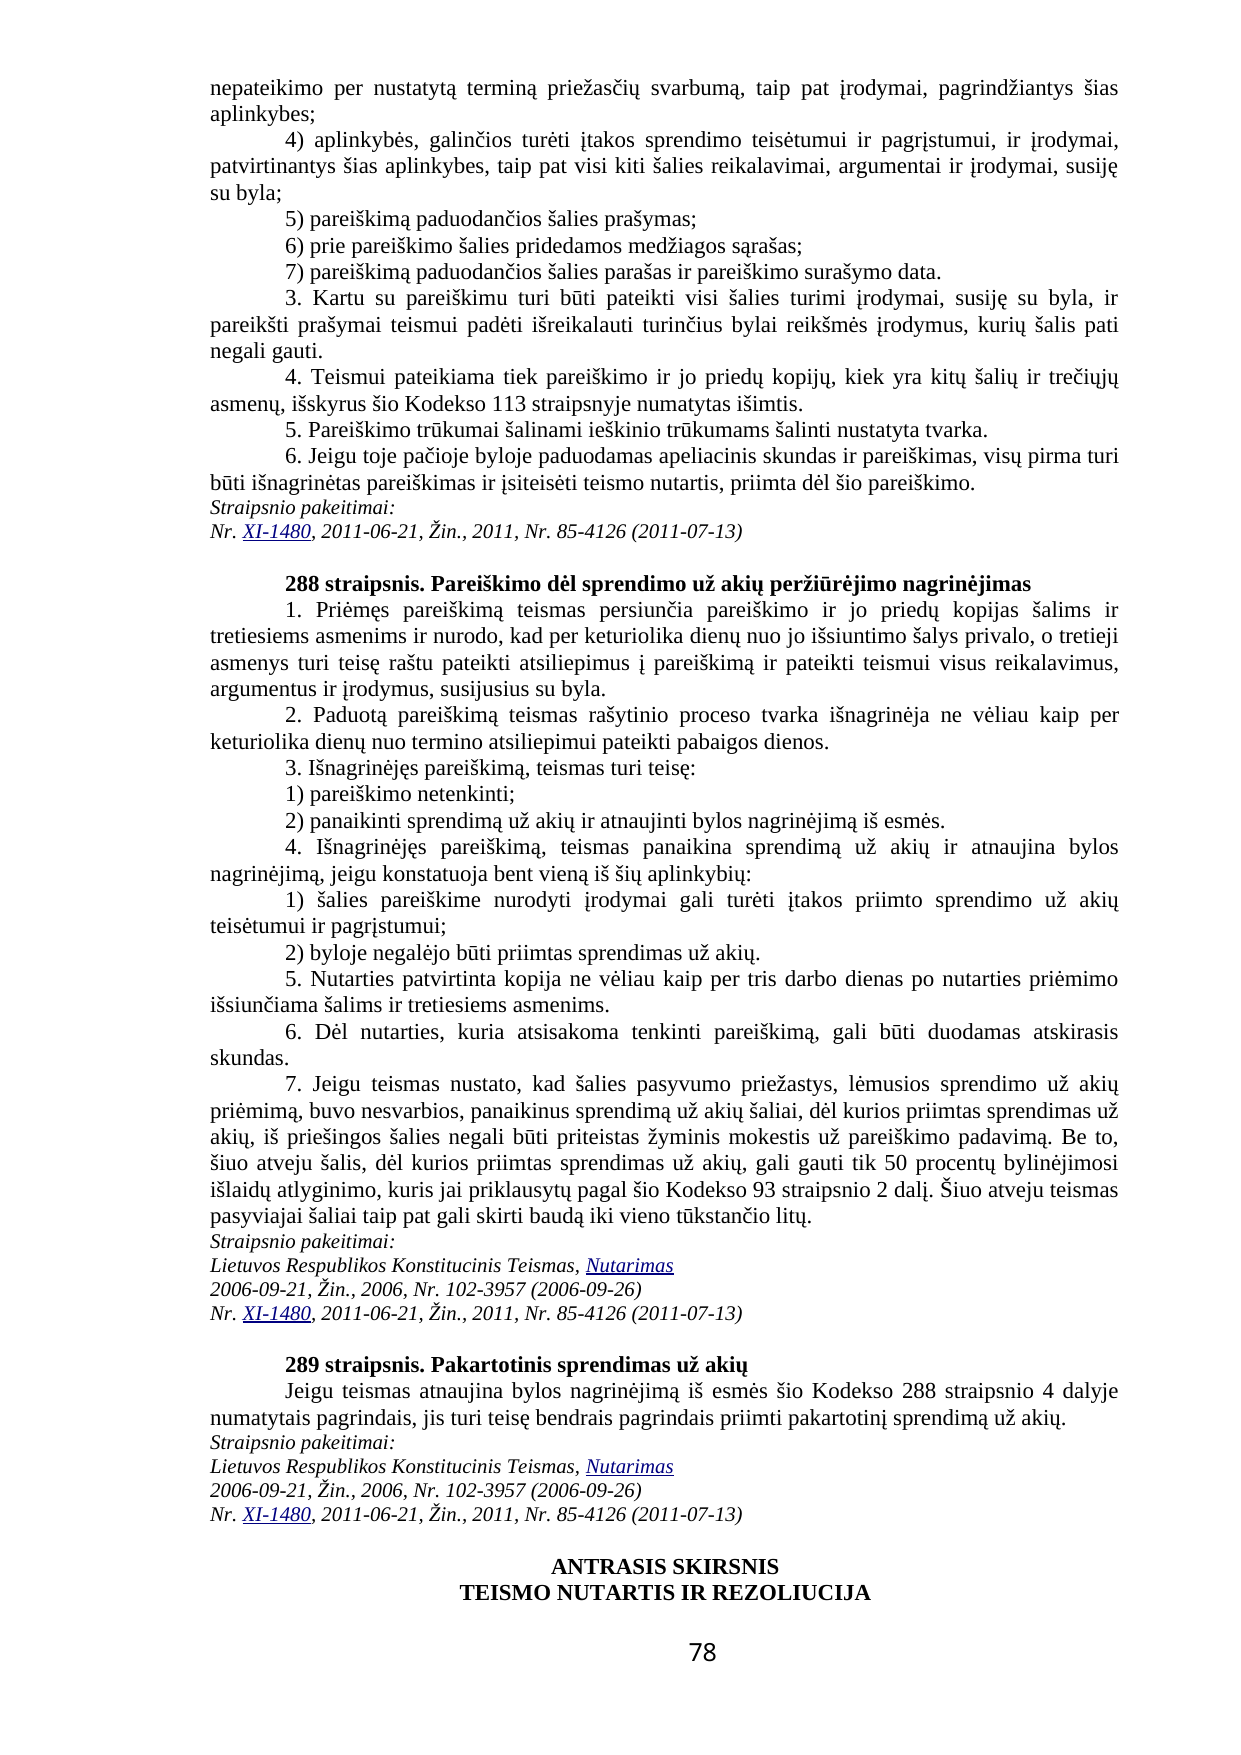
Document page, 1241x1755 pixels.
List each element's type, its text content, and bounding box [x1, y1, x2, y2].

text 5. Pareiškimo trūkumai šalinami ieškinio trūkumams šalinti nustatyta tvarka. [210, 416, 1120, 442]
text 3. Išnagrinėjęs pareiškimą, teismas turi teisę: [210, 754, 1120, 781]
text 289 straipsnis. Pakartotinis sprendimas už akių [210, 1351, 1120, 1377]
text 4. Išnagrinėjęs pareiškimą, teismas panaikina sprendimą už akių ir atnaujina bylos nagrinėjimą, jeigu konstatuoja bent vieną iš šių aplinkybių: [210, 833, 1120, 886]
text 2. Paduotą pareiškimą teismas rašytinio proceso tvarka išnagrinėja ne vėliau kaip per keturiolika dienų nuo termino atsiliepimui pateikti pabaigos dienos. [210, 701, 1120, 754]
text 5) pareiškimą paduodančios šalies prašymas; [210, 205, 1120, 232]
text 2006-09-21, Žin., 2006, Nr. 102-3957 (2006-09-26) [210, 1277, 1120, 1301]
text Nr. XI-1480, 2011-06-21, Žin., 2011, Nr. 85-4126 (2011-07-13) [210, 1301, 1120, 1325]
text Lietuvos Respublikos Konstitucinis Teismas, Nutarimas [210, 1253, 1120, 1277]
text 288 straipsnis. Pareiškimo dėl sprendimo už akių peržiūrėjimo nagrinėjimas [210, 570, 1120, 596]
text 1. Priėmęs pareiškimą teismas persiunčia pareiškimo ir jo priedų kopijas šalims ir tretiesiems asmenims ir nurodo, kad per keturiolika dienų nuo jo išsiuntimo šalys privalo, o tretieji asmenys turi teisę raštu pateikti atsiliepimus į pareiškimą ir pateikti teismui visus reikalavimus, argumentus ir įrodymus, susijusius su byla. [210, 596, 1120, 701]
text nepateikimo per nustatytą terminą priežasčių svarbumą, taip pat įrodymai, pagrindžiantys šias aplinkybes; [210, 73, 1120, 126]
text Nr. XI-1480, 2011-06-21, Žin., 2011, Nr. 85-4126 (2011-07-13) [210, 519, 1120, 543]
text 6. Jeigu toje pačioje byloje paduodamas apeliacinis skundas ir pareiškimas, visų pirma turi būti išnagrinėtas pareiškimas ir įsiteisėti teismo nutartis, priimta dėl šio pareiškimo. [210, 442, 1120, 495]
text 6. Dėl nutarties, kuria atsisakoma tenkinti pareiškimą, gali būti duodamas atskirasis skundas. [210, 1018, 1120, 1070]
text Lietuvos Respublikos Konstitucinis Teismas, Nutarimas [210, 1454, 1120, 1478]
text Straipsnio pakeitimai: [210, 1430, 1120, 1454]
subtitle Antrasis skirsnis [210, 1553, 1120, 1579]
text 4) aplinkybės, galinčios turėti įtakos sprendimo teisėtumui ir pagrįstumui, ir įrodymai, patvirtinantys šias aplinkybes, taip pat visi kiti šalies reikalavimai, argumentai ir įrodymai, susiję su byla; [210, 126, 1120, 205]
text Straipsnio pakeitimai: [210, 1228, 1120, 1253]
text 7. Jeigu teismas nustato, kad šalies pasyvumo priežastys, lėmusios sprendimo už akių priėmimą, buvo nesvarbios, panaikinus sprendimą už akių šaliai, dėl kurios priimtas sprendimas už akių, iš priešingos šalies negali būti priteistas žyminis mokestis už pareiškimo padavimą. Be to, šiuo atveju šalis, dėl kurios priimtas sprendimas už akių, gali gauti tik 50 procentų bylinėjimosi išlaidų atlyginimo, kuris jai priklausytų pagal šio Kodekso 93 straipsnio 2 dalį. Šiuo atveju teismas pasyviajai šaliai taip pat gali skirti baudą iki vieno tūkstančio litų. [210, 1070, 1120, 1228]
text 4. Teismui pateikiama tiek pareiškimo ir jo priedų kopijų, kiek yra kitų šalių ir trečiųjų asmenų, išskyrus šio Kodekso 113 straipsnyje numatytas išimtis. [210, 363, 1120, 416]
text 7) pareiškimą paduodančios šalies parašas ir pareiškimo surašymo data. [210, 258, 1120, 284]
text 2) byloje negalėjo būti priimtas sprendimas už akių. [210, 939, 1120, 965]
text 1) šalies pareiškime nurodyti įrodymai gali turėti įtakos priimto sprendimo už akių teisėtumui ir pagrįstumui; [210, 886, 1120, 939]
text 2006-09-21, Žin., 2006, Nr. 102-3957 (2006-09-26) [210, 1478, 1120, 1502]
text 5. Nutarties patvirtinta kopija ne vėliau kaip per tris darbo dienas po nutarties priėmimo išsiunčiama šalims ir tretiesiems asmenims. [210, 965, 1120, 1018]
text 2) panaikinti sprendimą už akių ir atnaujinti bylos nagrinėjimą iš esmės. [210, 807, 1120, 833]
text 1) pareiškimo netenkinti; [210, 781, 1120, 807]
text 6) prie pareiškimo šalies pridedamos medžiagos sąrašas; [210, 232, 1120, 258]
text Jeigu teismas atnaujina bylos nagrinėjimą iš esmės šio Kodekso 288 straipsnio 4 dalyje numatytais pagrindais, jis turi teisę bendrais pagrindais priimti pakartotinį sprendimą už akių. [210, 1377, 1120, 1430]
text Nr. XI-1480, 2011-06-21, Žin., 2011, Nr. 85-4126 (2011-07-13) [210, 1502, 1120, 1526]
text Straipsnio pakeitimai: [210, 495, 1120, 519]
text 3. Kartu su pareiškimu turi būti pateikti visi šalies turimi įrodymai, susiję su byla, ir pareikšti prašymai teismui padėti išreikalauti turinčius bylai reikšmės įrodymus, kurių šalis pati negali gauti. [210, 284, 1120, 363]
subtitle Teismo nutartis ir rezoliucija [210, 1579, 1120, 1606]
